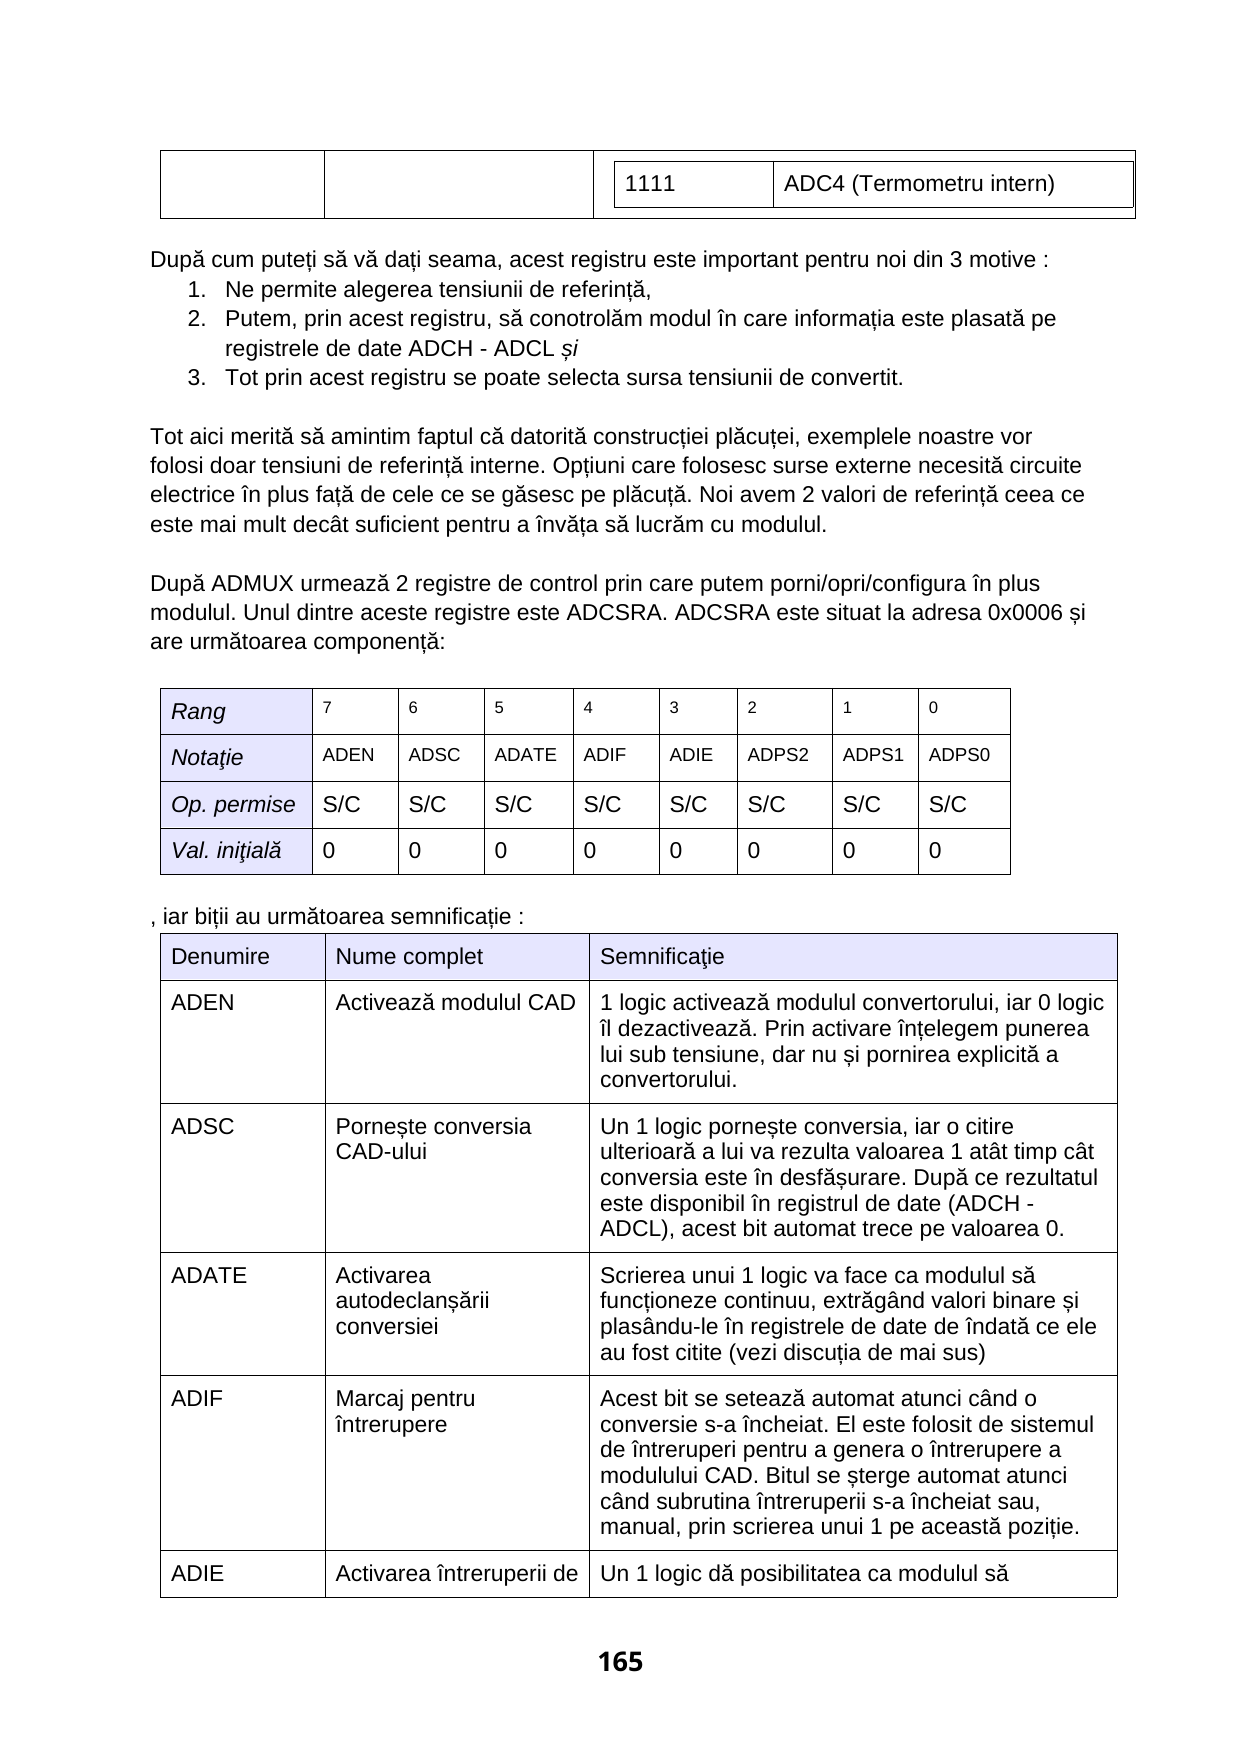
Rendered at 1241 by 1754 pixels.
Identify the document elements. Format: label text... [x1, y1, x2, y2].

table_cell Activarea autodeclanșării conversiei [326, 1253, 589, 1375]
table_header 4 [574, 689, 659, 734]
table_cell [325, 151, 593, 218]
table_cell Un 1 logic dă posibilitatea ca modulul să [590, 1551, 1117, 1597]
table_cell ADSC [161, 1104, 325, 1252]
table_cell ADEN [161, 981, 325, 1103]
table_cell S/C [660, 782, 737, 827]
table_cell Val. iniţială [161, 829, 312, 874]
table_cell ADSC [399, 735, 484, 781]
table_cell ADIF [574, 735, 659, 781]
text După ADMUX urmează 2 registre de control prin care putem porni/opri/configura în plus modulul. Unul dintre aceste registre este ADCSRA. ADCSRA este situat la adresa 0x0006 și are următoarea componență: [150, 570, 1091, 655]
table_cell 0 [660, 829, 737, 874]
table_cell 0 [399, 829, 484, 874]
table_header Nume complet [326, 934, 589, 979]
table_header Semnificaţie [590, 934, 1117, 979]
table_cell Pornește conversia CAD-ului [326, 1104, 589, 1252]
table_header 7 [313, 689, 398, 734]
table_cell 0 [574, 829, 659, 874]
table_cell 0 [738, 829, 832, 874]
table_cell [161, 151, 324, 218]
table_cell S/C [313, 782, 398, 827]
table_cell ADEN [313, 735, 398, 781]
table_cell ADPS2 [738, 735, 832, 781]
table_cell Activează modulul CAD [326, 981, 589, 1103]
table_cell Activarea întreruperii de [326, 1551, 589, 1597]
table_cell Marcaj pentru întrerupere [326, 1376, 589, 1550]
text Tot aici merită să amintim faptul că datorită construcției plăcuței, exemplele noastre vor folosi doar tensiuni de referință interne. Opțiuni care folosesc surse externe necesită circuite electrice în plus față de cele ce se găsesc pe plăcuță. Noi avem 2 valori de referință ceea ce este mai mult decât suficient pentru a învăța să lucrăm cu modulul. [150, 423, 1091, 537]
table_cell Scrierea unui 1 logic va face ca modulul să funcționeze continuu, extrăgând valori binare și plasându-le în registrele de date de îndată ce ele au fost citite (vezi discuția de mai sus) [590, 1253, 1117, 1375]
table_header 0 [919, 689, 1010, 734]
table_cell 1111 [615, 162, 773, 207]
table_cell S/C [574, 782, 659, 827]
table_cell 0 [919, 829, 1010, 874]
table_cell ADC4 (Termometru intern) [774, 162, 1133, 207]
table_cell ADIE [660, 735, 737, 781]
table_header Rang [161, 689, 312, 734]
table_cell 0 [833, 829, 918, 874]
table_cell S/C [738, 782, 832, 827]
table_header 5 [485, 689, 573, 734]
table_cell ADIE [161, 1551, 325, 1597]
table_header 6 [399, 689, 484, 734]
table_header 3 [660, 689, 737, 734]
table_cell Un 1 logic pornește conversia, iar o citire ulterioară a lui va rezulta valoarea 1 atât timp cât conversia este în desfășurare. După ce rezultatul este disponibil în registrul de date (ADCH - ADCL), acest bit automat trece pe valoarea 0. [590, 1104, 1117, 1252]
table_cell ADPS0 [919, 735, 1010, 781]
table_cell ADIF [161, 1376, 325, 1550]
table_cell S/C [919, 782, 1010, 827]
table_cell ADPS1 [833, 735, 918, 781]
table_header 2 [738, 689, 832, 734]
table_cell Notaţie [161, 735, 312, 781]
list Ne permite alegerea tensiunii de referință, [187, 277, 1091, 302]
table_cell S/C [833, 782, 918, 827]
table_cell 1 logic activează modulul convertorului, iar 0 logic îl dezactivează. Prin activare înțelegem punerea lui sub tensiune, dar nu și pornirea explicită a convertorului. [590, 981, 1117, 1103]
table_cell [594, 151, 1135, 218]
table_cell Acest bit se setează automat atunci când o conversie s-a încheiat. El este folosit de sistemul de întreruperi pentru a genera o întrerupere a modulului CAD. Bitul se șterge automat atunci când subrutina întreruperii s-a încheiat sau, manual, prin scrierea unui 1 pe această poziție. [590, 1376, 1117, 1550]
table_cell 0 [313, 829, 398, 874]
text , iar biții au următoarea semnificație : [150, 903, 1091, 929]
table_cell Op. permise [161, 782, 312, 827]
table_header Denumire [161, 934, 325, 979]
table_cell 0 [485, 829, 573, 874]
list Putem, prin acest registru, să conotrolăm modul în care informația este plasată pe registrele de date ADCH - ADCL și [187, 306, 1091, 361]
list Tot prin acest registru se poate selecta sursa tensiunii de convertit. [187, 365, 1091, 390]
table_cell S/C [485, 782, 573, 827]
table_header 1 [833, 689, 918, 734]
table_cell S/C [399, 782, 484, 827]
table_cell ADATE [485, 735, 573, 781]
table_cell ADATE [161, 1253, 325, 1375]
text După cum puteți să vă dați seama, acest registru este important pentru noi din 3 motive : [150, 247, 1091, 273]
